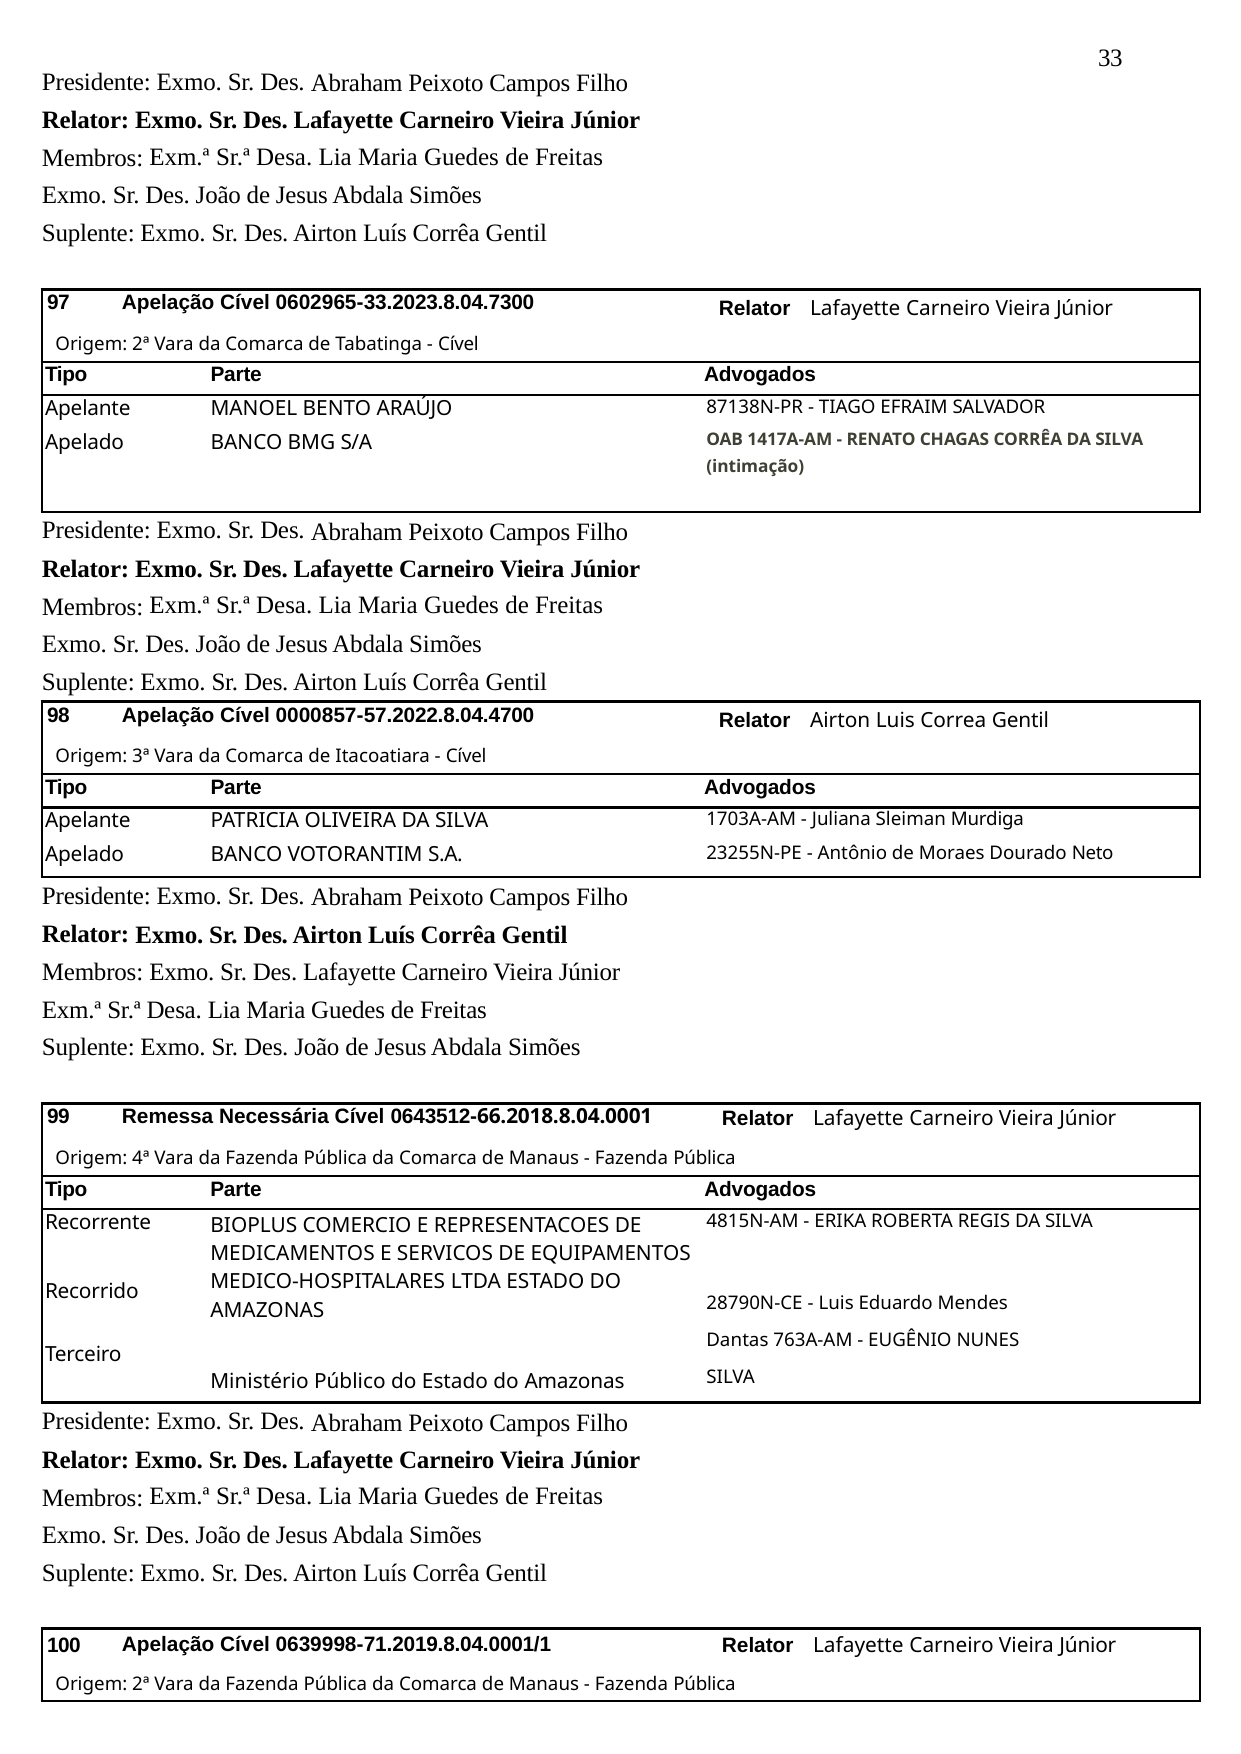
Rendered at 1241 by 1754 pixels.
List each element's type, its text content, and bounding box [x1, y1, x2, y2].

text Relator: Exmo. Sr. Des. Lafayette Carneiro Vieira Júnior [42, 553, 1211, 583]
text Relator: Exmo. Sr. Des. Lafayette Carneiro Vieira Júnior [42, 104, 1211, 134]
table_header Relator Lafayette Carneiro Vieira Júnior [617, 291, 1199, 361]
table_cell Apelante [43, 396, 167, 423]
table_cell Apelado [43, 835, 167, 876]
table_cell Advogados [697, 1177, 1199, 1208]
table_cell Parte [167, 363, 617, 394]
table_cell 87138N-PR - TIAGO EFRAIM SALVADOR [617, 396, 1199, 423]
text Presidente: Exmo. Sr. Des. Abraham Peixoto Campos Filho [42, 881, 1211, 911]
text Suplente: Exmo. Sr. Des. Airton Luís Corrêa Gentil [42, 217, 1211, 247]
text Presidente: Exmo. Sr. Des. Abraham Peixoto Campos Filho [42, 67, 1211, 97]
table_cell Tipo [43, 1177, 177, 1208]
table_cell Advogados [617, 775, 1199, 806]
table_header 97 Apelação Cível 0602965-33.2023.8.04.7300 Origem: 2ª Vara da Comarca de Tabatinga - Cível [43, 291, 617, 361]
table_cell 23255N-PE - Antônio de Moraes Dourado Neto [617, 835, 1199, 876]
table_cell MANOEL BENTO ARAÚJO [167, 396, 617, 423]
text Exmo. Sr. Des. João de Jesus Abdala Simões [42, 179, 1211, 209]
table_cell BANCO BMG S/A [167, 423, 617, 511]
text Exmo. Sr. Des. João de Jesus Abdala Simões [42, 1519, 1211, 1549]
table_cell Parte [178, 1177, 697, 1208]
table_cell Recorrente Recorrido Terceiro [43, 1210, 177, 1401]
text Presidente: Exmo. Sr. Des. Abraham Peixoto Campos Filho [42, 516, 1211, 546]
text Suplente: Exmo. Sr. Des. João de Jesus Abdala Simões [42, 1031, 1211, 1061]
table_cell BIOPLUS COMERCIO E REPRESENTACOES DE MEDICAMENTOS E SERVICOS DE EQUIPAMENTOS MEDICO-HOSPITALARES LTDA ESTADO DO AMAZONAS Ministério Público do Estado do Amazonas [178, 1210, 697, 1401]
text Membros: Exm.ª Sr.ª Desa. Lia Maria Guedes de Freitas [42, 1481, 1211, 1511]
text Exmo. Sr. Des. João de Jesus Abdala Simões [42, 628, 1211, 658]
text Membros: Exmo. Sr. Des. Lafayette Carneiro Vieira Júnior [42, 956, 1211, 986]
table_cell OAB 1417A-AM - RENATO CHAGAS CORRÊA DA SILVA (intimação) [617, 423, 1199, 511]
text Relator: Exmo. Sr. Des. Airton Luís Corrêa Gentil [42, 919, 1211, 949]
table_header Relator Airton Luis Correa Gentil [617, 703, 1199, 773]
text Exm.ª Sr.ª Desa. Lia Maria Guedes de Freitas [42, 994, 1211, 1024]
table_cell Tipo [43, 363, 167, 394]
text Membros: Exm.ª Sr.ª Desa. Lia Maria Guedes de Freitas [42, 142, 1211, 172]
table_cell Tipo [43, 775, 167, 806]
table_cell Apelado [43, 423, 167, 511]
text Relator: Exmo. Sr. Des. Lafayette Carneiro Vieira Júnior [42, 1444, 1211, 1474]
table_cell Apelante [43, 809, 167, 835]
table_header 99 Remessa Necessária Cível 0643512-66.2018.8.04.0001 Relator Lafayette Carneiro Vieira Júnior Origem: 4ª Vara da Fazenda Pública da Comarca de Manaus - Fazenda Pública [43, 1105, 1199, 1175]
table_header 98 Apelação Cível 0000857-57.2022.8.04.4700 Origem: 3ª Vara da Comarca de Itacoatiara - Cível [43, 703, 617, 773]
text Suplente: Exmo. Sr. Des. Airton Luís Corrêa Gentil [42, 666, 1211, 696]
text Presidente: Exmo. Sr. Des. Abraham Peixoto Campos Filho [42, 1406, 1211, 1436]
table_cell Parte [167, 775, 617, 806]
table_header 100 Apelação Cível 0639998-71.2019.8.04.0001/1 Relator Lafayette Carneiro Vieira Júnior Origem: 2ª Vara da Fazenda Pública da Comarca de Manaus - Fazenda Pública [43, 1630, 1199, 1700]
table_cell BANCO VOTORANTIM S.A. [167, 835, 617, 876]
text Suplente: Exmo. Sr. Des. Airton Luís Corrêa Gentil [42, 1556, 1211, 1586]
table_cell PATRICIA OLIVEIRA DA SILVA [167, 809, 617, 835]
table_cell 4815N-AM - ERIKA ROBERTA REGIS DA SILVA 28790N-CE - Luis Eduardo Mendes Dantas 763A-AM - EUGÊNIO NUNES SILVA [697, 1210, 1199, 1401]
table_cell 1703A-AM - Juliana Sleiman Murdiga [617, 809, 1199, 835]
table_cell Advogados [617, 363, 1199, 394]
text Membros: Exm.ª Sr.ª Desa. Lia Maria Guedes de Freitas [42, 591, 1211, 621]
